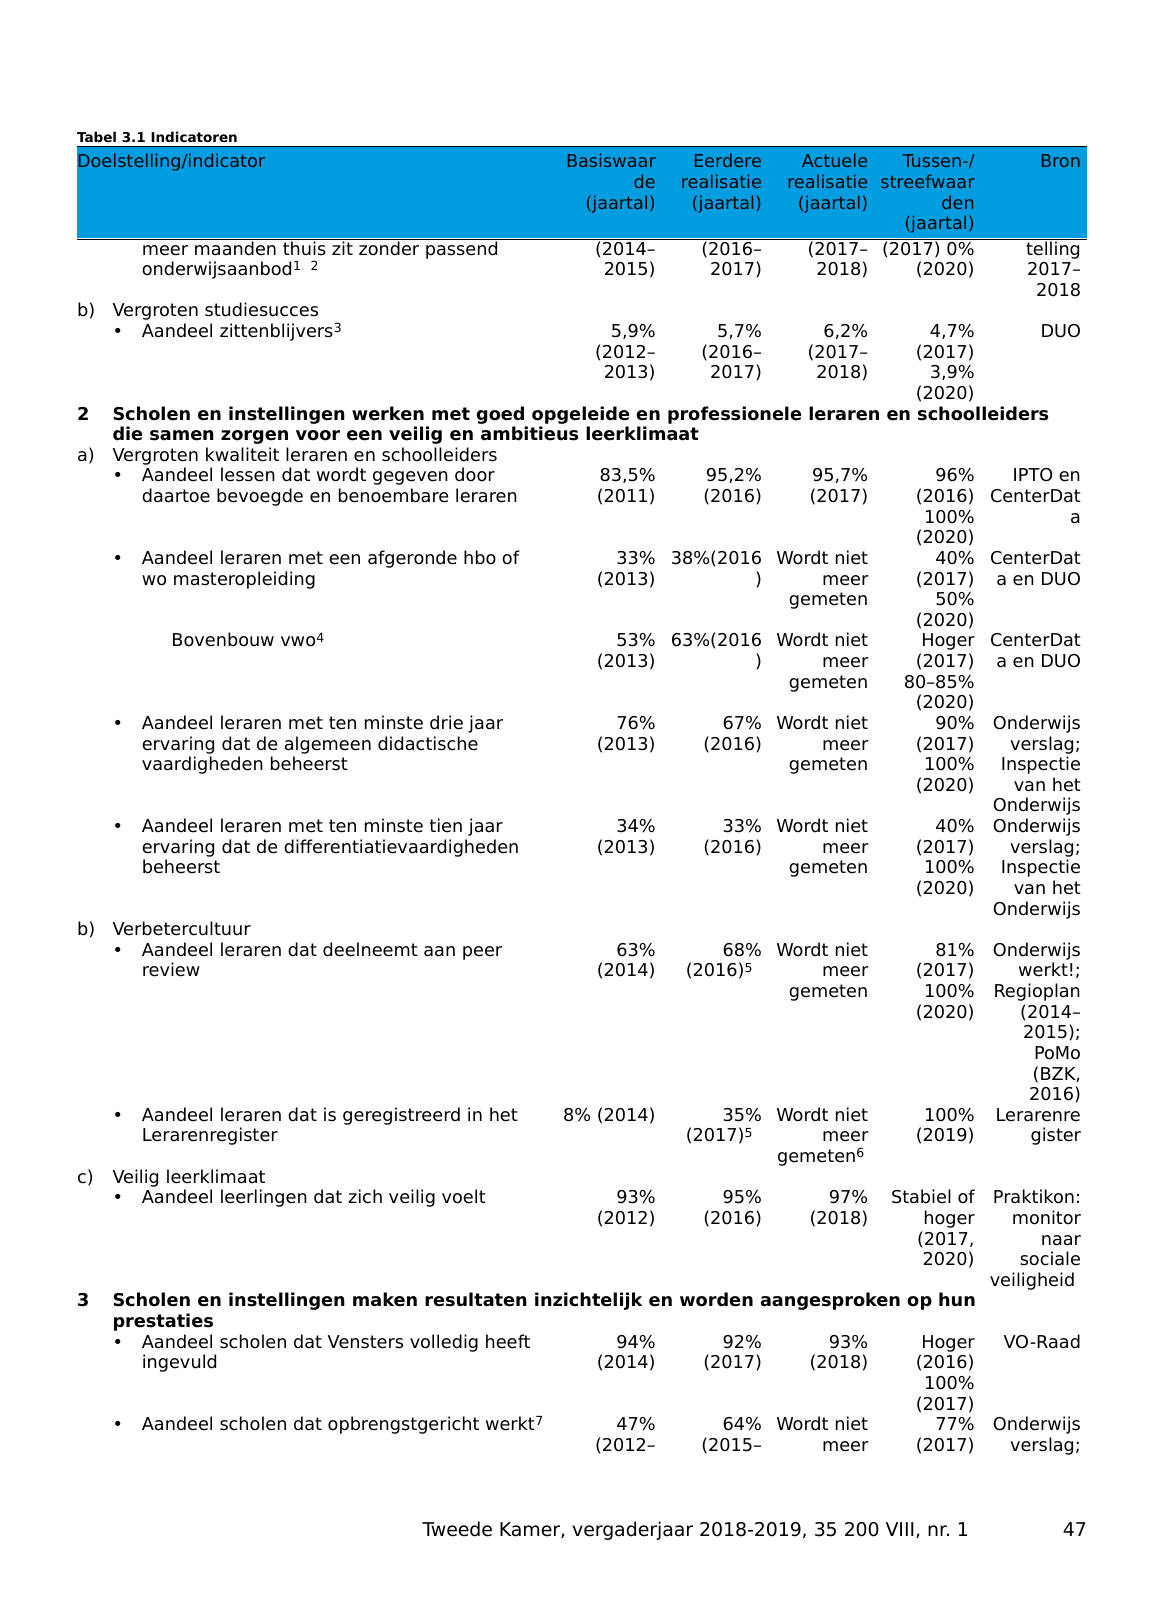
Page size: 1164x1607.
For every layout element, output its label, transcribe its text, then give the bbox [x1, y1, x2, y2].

table_cell [77, 548, 106, 630]
table_cell Wordt niet meer [768, 1414, 874, 1455]
table_cell [980, 300, 1087, 321]
table_cell 35% (2017)5 [661, 1105, 768, 1167]
table_cell a) [77, 445, 106, 465]
table_cell Aandeel leraren met ten minste drie jaar ervaring dat de algemeen didactische vaardigheden beheerst [136, 713, 555, 816]
table_cell IPTO en CenterData [980, 465, 1087, 548]
table_cell Vergroten kwaliteit leraren en schoolleiders [106, 445, 555, 465]
table_cell [661, 1167, 768, 1187]
table_header Tabel 3.1 Indicatoren [77, 130, 1087, 146]
table_cell 67% (2016) [661, 713, 768, 816]
table_cell 96% (2016) 100% (2020) [874, 465, 980, 548]
table_cell 77% (2017) [874, 1414, 980, 1455]
table_cell telling 2017–2018 [980, 240, 1087, 300]
table_cell (2017–2018) [768, 240, 874, 300]
table_cell Aandeel leraren met ten minste tien jaar ervaring dat de differentiatievaardigheden beheerst [136, 816, 555, 919]
table_cell [77, 816, 106, 919]
table_cell 40% (2017) 100% (2020) [874, 816, 980, 919]
table_cell [874, 445, 980, 465]
table_cell Wordt niet meer gemeten6 [768, 1105, 874, 1167]
table_cell • [106, 1187, 136, 1290]
table_cell • [106, 1105, 136, 1167]
table_cell Vergroten studiesucces [106, 300, 555, 321]
table_cell [77, 1187, 106, 1290]
table_cell Eerdere realisatie (jaartal) [661, 147, 768, 238]
table_cell Wordt niet meer gemeten [768, 940, 874, 1105]
table_cell [77, 240, 106, 300]
table_cell 33% (2016) [661, 816, 768, 919]
table_cell Actuele realisatie (jaartal) [768, 147, 874, 238]
table_cell Aandeel leraren dat deelneemt aan peer review [136, 940, 555, 1105]
table_cell Scholen en instellingen maken resultaten inzichtelijk en worden aangesproken op hun prestaties [106, 1290, 1087, 1332]
table_cell Wordt niet meer gemeten [768, 713, 874, 816]
table_cell b) [77, 919, 106, 940]
table_cell [77, 713, 106, 816]
table_cell (2016–2017) [661, 240, 768, 300]
table_cell 93% (2012) [555, 1187, 661, 1290]
table_cell Doelstelling/indicator [77, 147, 555, 238]
table_cell CenterData en DUO [980, 548, 1087, 630]
table_cell [661, 445, 768, 465]
table_cell Onderwijs werkt!; Regioplan (2014–2015); PoMo (BZK, 2016) [980, 940, 1087, 1105]
table_cell 93% (2018) [768, 1332, 874, 1414]
table_cell CenterData en DUO [980, 630, 1087, 713]
table_cell [77, 630, 106, 713]
table_cell 38%(2016) [661, 548, 768, 630]
table_cell Basiswaarde (jaartal) [555, 147, 661, 238]
table_cell • [106, 321, 136, 403]
table_cell 95,7% (2017) [768, 465, 874, 548]
table_cell [768, 1167, 874, 1187]
table_cell 6,2% (2017–2018) [768, 321, 874, 403]
table_cell 8% (2014) [555, 1105, 661, 1167]
table_cell Aandeel leerlingen dat zich veilig voelt [136, 1187, 555, 1290]
table_cell Bovenbouw vwo4 [165, 630, 555, 713]
table_cell 83,5% (2011) [555, 465, 661, 548]
table_cell [77, 321, 106, 403]
table_cell (2017) 0% (2020) [874, 240, 980, 300]
table_cell Aandeel zittenblijvers3 [136, 321, 555, 403]
table_cell Aandeel scholen dat Vensters volledig heeft ingevuld [136, 1332, 555, 1414]
table_cell Aandeel leraren dat is geregistreerd in het Lerarenregister [136, 1105, 555, 1167]
table_cell [768, 445, 874, 465]
table_cell • [106, 465, 136, 548]
table_cell [874, 300, 980, 321]
table_cell VO-Raad [980, 1332, 1087, 1414]
table_cell [106, 630, 136, 713]
table_cell • [106, 816, 136, 919]
table_cell [768, 919, 874, 940]
table_cell 33% (2013) [555, 548, 661, 630]
table_cell Wordt niet meer gemeten [768, 630, 874, 713]
table_cell Hoger (2017) 80–85% (2020) [874, 630, 980, 713]
table_cell 3 [77, 1290, 106, 1332]
table_cell [555, 1167, 661, 1187]
table_cell 95,2% (2016) [661, 465, 768, 548]
table_cell • [106, 940, 136, 1105]
table_cell [555, 445, 661, 465]
table_cell Verbetercultuur [106, 919, 555, 940]
table_cell [77, 1105, 106, 1167]
table_cell [77, 940, 106, 1105]
table_cell Veilig leerklimaat [106, 1167, 555, 1187]
table_cell Onderwijsverslag; Inspectie van het Onderwijs [980, 713, 1087, 816]
table_cell Aandeel leraren met een afgeronde hbo of wo masteropleiding [136, 548, 555, 630]
table_cell Bron [980, 147, 1087, 238]
table_cell 92% (2017) [661, 1332, 768, 1414]
table_cell [136, 630, 165, 713]
table_cell Scholen en instellingen werken met goed opgeleide en professionele leraren en schoolleiders die samen zorgen voor een veilig en ambitieus leerklimaat [106, 404, 1087, 445]
table_cell 76% (2013) [555, 713, 661, 816]
table_cell 68% (2016)5 [661, 940, 768, 1105]
table_cell 64% (2015– [661, 1414, 768, 1455]
table_cell b) [77, 300, 106, 321]
table_cell Wordt niet meer gemeten [768, 816, 874, 919]
table_cell (2014–2015) [555, 240, 661, 300]
table_cell Onderwijsverslag; [980, 1414, 1087, 1455]
table_cell 53% (2013) [555, 630, 661, 713]
table_cell 63%(2016) [661, 630, 768, 713]
table_cell [874, 1167, 980, 1187]
table_cell 90% (2017) 100% (2020) [874, 713, 980, 816]
table_cell [77, 1414, 106, 1455]
table_cell Tussen-/streefwaarden (jaartal) [874, 147, 980, 238]
table_cell • [106, 713, 136, 816]
table_cell Lerarenregister [980, 1105, 1087, 1167]
table_cell 5,7% (2016–2017) [661, 321, 768, 403]
table_cell [555, 300, 661, 321]
table_cell [980, 919, 1087, 940]
table_cell Wordt niet meer gemeten [768, 548, 874, 630]
table_cell Stabiel of hoger (2017, 2020) [874, 1187, 980, 1290]
table_cell [661, 919, 768, 940]
table_cell [106, 240, 136, 300]
table_cell [77, 1332, 106, 1414]
table_cell [980, 1167, 1087, 1187]
table_cell 34% (2013) [555, 816, 661, 919]
table_cell Aandeel lessen dat wordt gegeven door daartoe bevoegde en benoembare leraren [136, 465, 555, 548]
table_cell Hoger (2016) 100% (2017) [874, 1332, 980, 1414]
table_cell 2 [77, 404, 106, 445]
table_cell 95% (2016) [661, 1187, 768, 1290]
table_cell 47% (2012– [555, 1414, 661, 1455]
table_cell 94% (2014) [555, 1332, 661, 1414]
table_cell 81% (2017) 100% (2020) [874, 940, 980, 1105]
table_cell • [106, 548, 136, 630]
table_cell Aandeel scholen dat opbrengstgericht werkt7 [136, 1414, 555, 1455]
table_cell [77, 465, 106, 548]
table_cell Praktikon: monitor naar sociale veiligheid [980, 1187, 1087, 1290]
table_cell 40% (2017) 50% (2020) [874, 548, 980, 630]
table_cell 4,7% (2017) 3,9% (2020) [874, 321, 980, 403]
table_cell DUO [980, 321, 1087, 403]
table_cell • [106, 1332, 136, 1414]
table_cell 97% (2018) [768, 1187, 874, 1290]
table_cell 100% (2019) [874, 1105, 980, 1167]
table_cell meer maanden thuis zit zonder passend onderwijsaanbod1 2 [136, 240, 555, 300]
table_cell 5,9% (2012–2013) [555, 321, 661, 403]
table_cell [768, 300, 874, 321]
table_cell [980, 445, 1087, 465]
table_cell Onderwijsverslag; Inspectie van het Onderwijs [980, 816, 1087, 919]
table_cell [874, 919, 980, 940]
table_cell • [106, 1414, 136, 1455]
table_cell 63% (2014) [555, 940, 661, 1105]
table_cell [661, 300, 768, 321]
table_cell c) [77, 1167, 106, 1187]
table_cell [555, 919, 661, 940]
